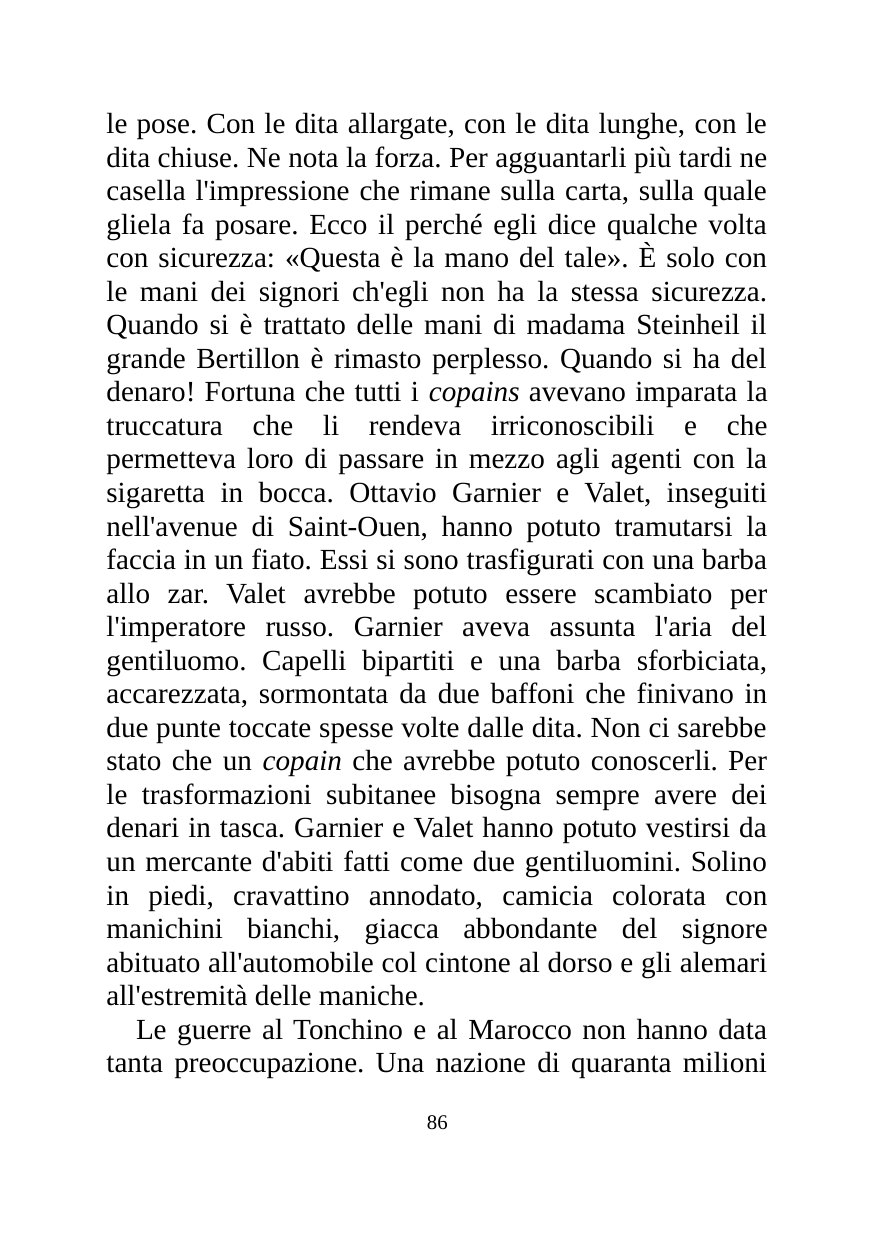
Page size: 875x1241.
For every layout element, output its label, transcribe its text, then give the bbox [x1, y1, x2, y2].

text le pose. Con le dita allargate, con le dita lunghe, con le dita chiuse. Ne nota la forza. Per agguantarli più tardi ne casella l'impressione che rimane sulla carta, sulla quale gliela fa posare. Ecco il perché egli dice qualche volta con sicurezza: «Questa è la mano del tale». È solo con le mani dei signori ch'egli non ha la stessa sicurezza. Quando si è trattato delle mani di madama Steinheil il grande Bertillon è rimasto perplesso. Quando si ha del denaro! Fortuna che tutti i copains avevano imparata la truccatura che li rendeva irriconoscibili e che permetteva loro di passare in mezzo agli agenti con la sigaretta in bocca. Ottavio Garnier e Valet, inseguiti nell'avenue di Saint-Ouen, hanno potuto tramutarsi la faccia in un fiato. Essi si sono trasfigurati con una barba allo zar. Valet avrebbe potuto essere scambiato per l'imperatore russo. Garnier aveva assunta l'aria del gentiluomo. Capelli bipartiti e una barba sforbiciata, accarezzata, sormontata da due baffoni che finivano in due punte toccate spesse volte dalle dita. Non ci sarebbe stato che un copain che avrebbe potuto conoscerli. Per le trasformazioni subitanee bisogna sempre avere dei denari in tasca. Garnier e Valet hanno potuto vestirsi da un mercante d'abiti fatti come due gentiluomini. Solino in piedi, cravattino annodato, camicia colorata con manichini bianchi, giacca abbondante del signore abituato all'automobile col cintone al dorso e gli alemari all'estremità delle maniche. [106, 106, 768, 1012]
text Le guerre al Tonchino e al Marocco non hanno data tanta preoccupazione. Una nazione di quaranta milioni [106, 1012, 768, 1079]
